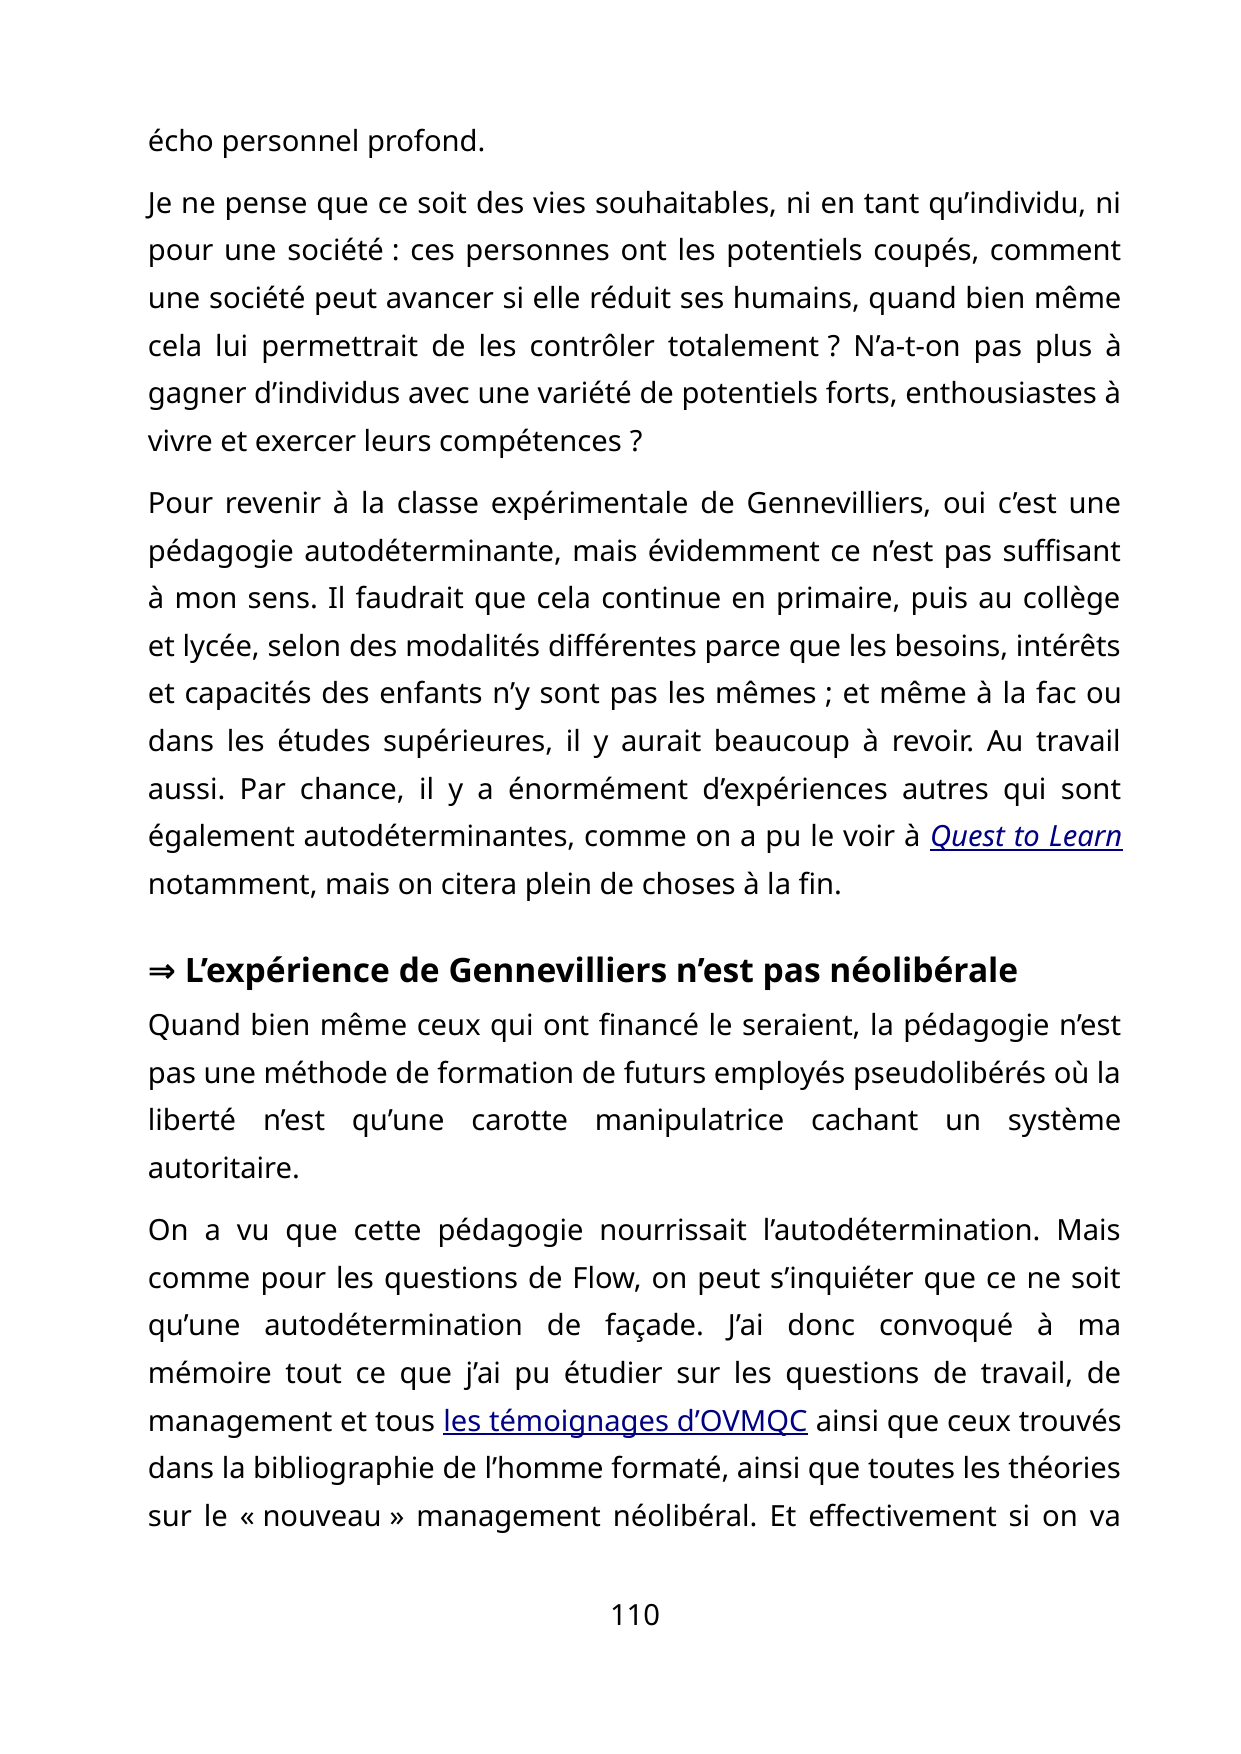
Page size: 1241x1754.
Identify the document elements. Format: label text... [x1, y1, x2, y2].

text Je ne pense que ce soit des vies souhaitables, ni en tant qu’individu, ni pour une société : ces personnes ont les potentiels coupés, comment une société peut avancer si elle réduit ses humains, quand bien même cela lui permettrait de les contrôler totalement ? N’a-t-on pas plus à gagner d’individus avec une variété de potentiels forts, enthousiastes à vivre et exercer leurs compétences ? [148, 182, 1122, 460]
subtitle ⇒ L’expérience de Gennevilliers n’est pas néolibérale [148, 946, 1122, 992]
text Pour revenir à la classe expérimentale de Gennevilliers, oui c’est une pédagogie autodéterminante, mais évidemment ce n’est pas suffisant à mon sens. Il faudrait que cela continue en primaire, puis au collège et lycée, selon des modalités différentes parce que les besoins, intérêts et capacités des enfants n’y sont pas les mêmes ; et même à la fac ou dans les études supérieures, il y aurait beaucoup à revoir. Au travail aussi. Par chance, il y a énormément d’expériences autres qui sont également autodéterminantes, comme on a pu le voir à Quest to Learn notamment, mais on citera plein de choses à la fin. [148, 482, 1122, 903]
text Quand bien même ceux qui ont financé le seraient, la pédagogie n’est pas une méthode de formation de futurs employés pseudolibérés où la liberté n’est qu’une carotte manipulatrice cachant un système autoritaire. [148, 1004, 1122, 1187]
text écho personnel profond. [148, 120, 1122, 159]
text On a vu que cette pédagogie nourrissait l’autodétermination. Mais comme pour les questions de Flow, on peut s’inquiéter que ce ne soit qu’une autodétermination de façade. J’ai donc convoqué à ma mémoire tout ce que j’ai pu étudier sur les questions de travail, de management et tous les témoignages d’OVMQC ainsi que ceux trouvés dans la bibliographie de l’homme formaté, ainsi que toutes les théories sur le « nouveau » management néolibéral. Et effectivement si on va [148, 1209, 1122, 1535]
